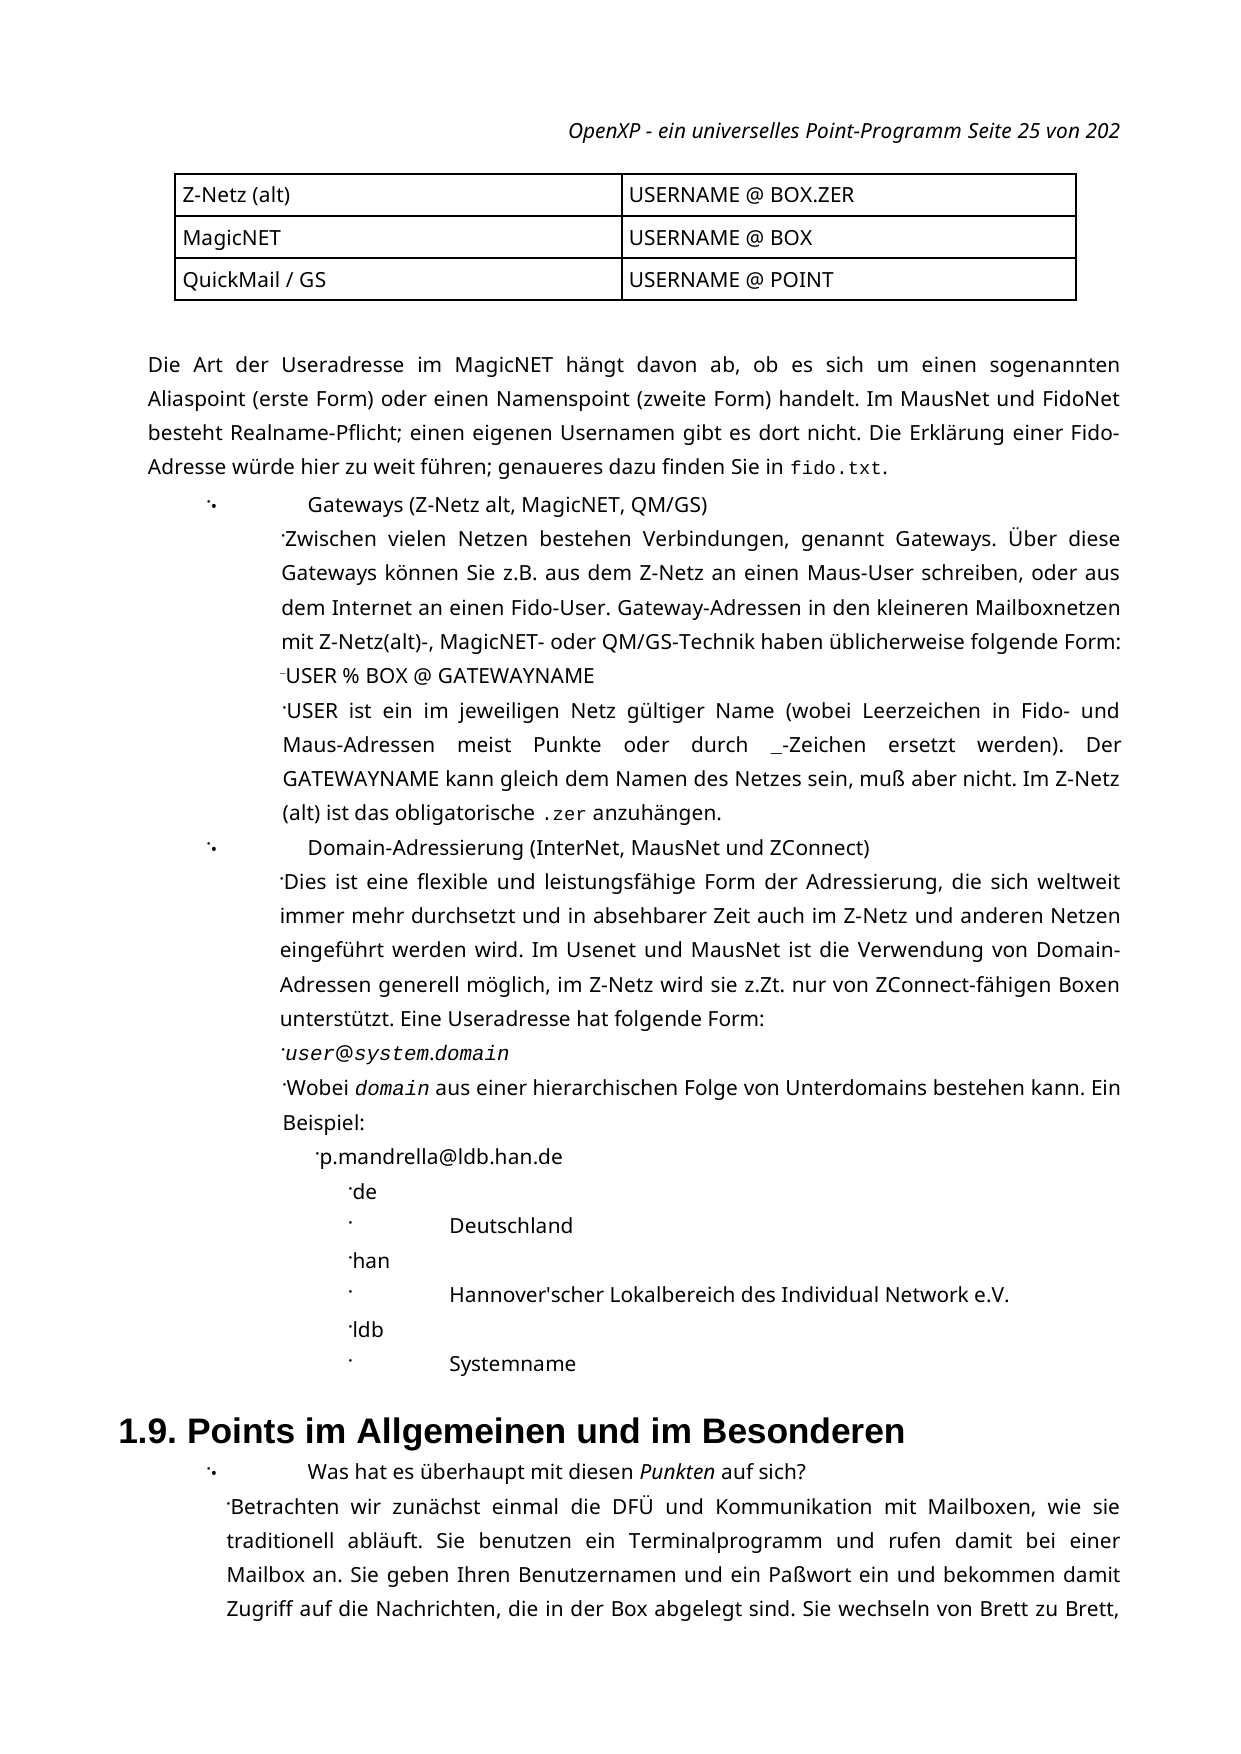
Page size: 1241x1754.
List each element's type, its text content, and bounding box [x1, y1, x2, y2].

table_cell USERNAME @ POINT [623, 259, 1075, 299]
table_cell MagicNET [176, 217, 621, 257]
list Zwischen vielen Netzen bestehen Verbindungen, genannt Gateways. Über diese Gateways können Sie z.B. aus dem Z-Netz an einen Maus-User schreiben, oder aus dem Internet an einen Fido-User. Gateway-Adressen in den kleineren Mailboxnetzen mit Z-Netz(alt)-, MagicNET- oder QM/GS-Technik haben üblicherweise folgende Form: [251, 524, 1122, 655]
list Deutschland [319, 1211, 1122, 1239]
list Wobei domain aus einer hierarchischen Folge von Unterdomains bestehen kann. Ein Beispiel: [253, 1073, 1122, 1136]
subtitle 1.9. Points im Allgemeinen und im Besonderen [118, 1404, 1122, 1451]
list Betrachten wir zunächst einmal die DFÜ und Kommunikation mit Mailboxen, wie sie traditionell abläuft. Sie benutzen ein Terminalprogramm und rufen damit bei einer Mailbox an. Sie geben Ihren Benutzernamen und ein Paßwort ein und bekommen damit Zugriff auf die Nachrichten, die in der Box abgelegt sind. Sie wechseln von Brett zu Brett, [197, 1492, 1122, 1623]
list han [319, 1246, 1122, 1274]
table_header Z-Netz (alt) [176, 175, 621, 215]
table_cell USERNAME @ BOX [623, 217, 1075, 257]
list USER % BOX @ GATEWAYNAME [191, 661, 1122, 689]
list ldb [319, 1314, 1122, 1343]
list • Gateways (Z-Netz alt, MagicNET, QM/GS) [177, 489, 1110, 518]
list de [319, 1177, 1122, 1205]
list Systemname [319, 1349, 1122, 1377]
list p.mandrella@ldb.han.de [286, 1142, 1122, 1171]
table_header USERNAME @ BOX.ZER [623, 175, 1075, 215]
list USER ist ein im jeweiligen Netz gültiger Name (wobei Leerzeichen in Fido- und Maus-Adressen meist Punkte oder durch _-Zeichen ersetzt werden). Der GATEWAYNAME kann gleich dem Namen des Netzes sein, muß aber nicht. Im Z-Netz (alt) ist das obligatorische .zer anzuhängen. [253, 696, 1122, 827]
list Hannover'scher Lokalbereich des Individual Network e.V. [319, 1280, 1122, 1308]
list • Domain-Adressierung (InterNet, MausNet und ZConnect) [177, 832, 1110, 861]
list Dies ist eine flexible und leistungsfähige Form der Adressierung, die sich weltweit immer mehr durchsetzt und in absehbarer Zeit auch im Z-Netz und anderen Netzen eingeführt werden wird. Im Usenet und MausNet ist die Verwendung von Domain-Adressen generell möglich, im Z-Netz wird sie z.Zt. nur von ZConnect-fähigen Boxen unterstützt. Eine Useradresse hat folgende Form: [250, 867, 1122, 1032]
list user@system.domain [251, 1038, 1122, 1067]
list • Was hat es überhaupt mit diesen Punkten auf sich? [177, 1457, 1110, 1486]
table_cell QuickMail / GS [176, 259, 621, 299]
text Die Art der Useradresse im MagicNET hängt davon ab, ob es sich um einen sogenannten Aliaspoint (erste Form) oder einen Namenspoint (zweite Form) handelt. Im MausNet und FidoNet besteht Realname-Pflicht; einen eigenen Usernamen gibt es dort nicht. Die Erklärung einer Fido-Adresse würde hier zu weit führen; genaueres dazu finden Sie in fido.txt. [148, 350, 1122, 481]
